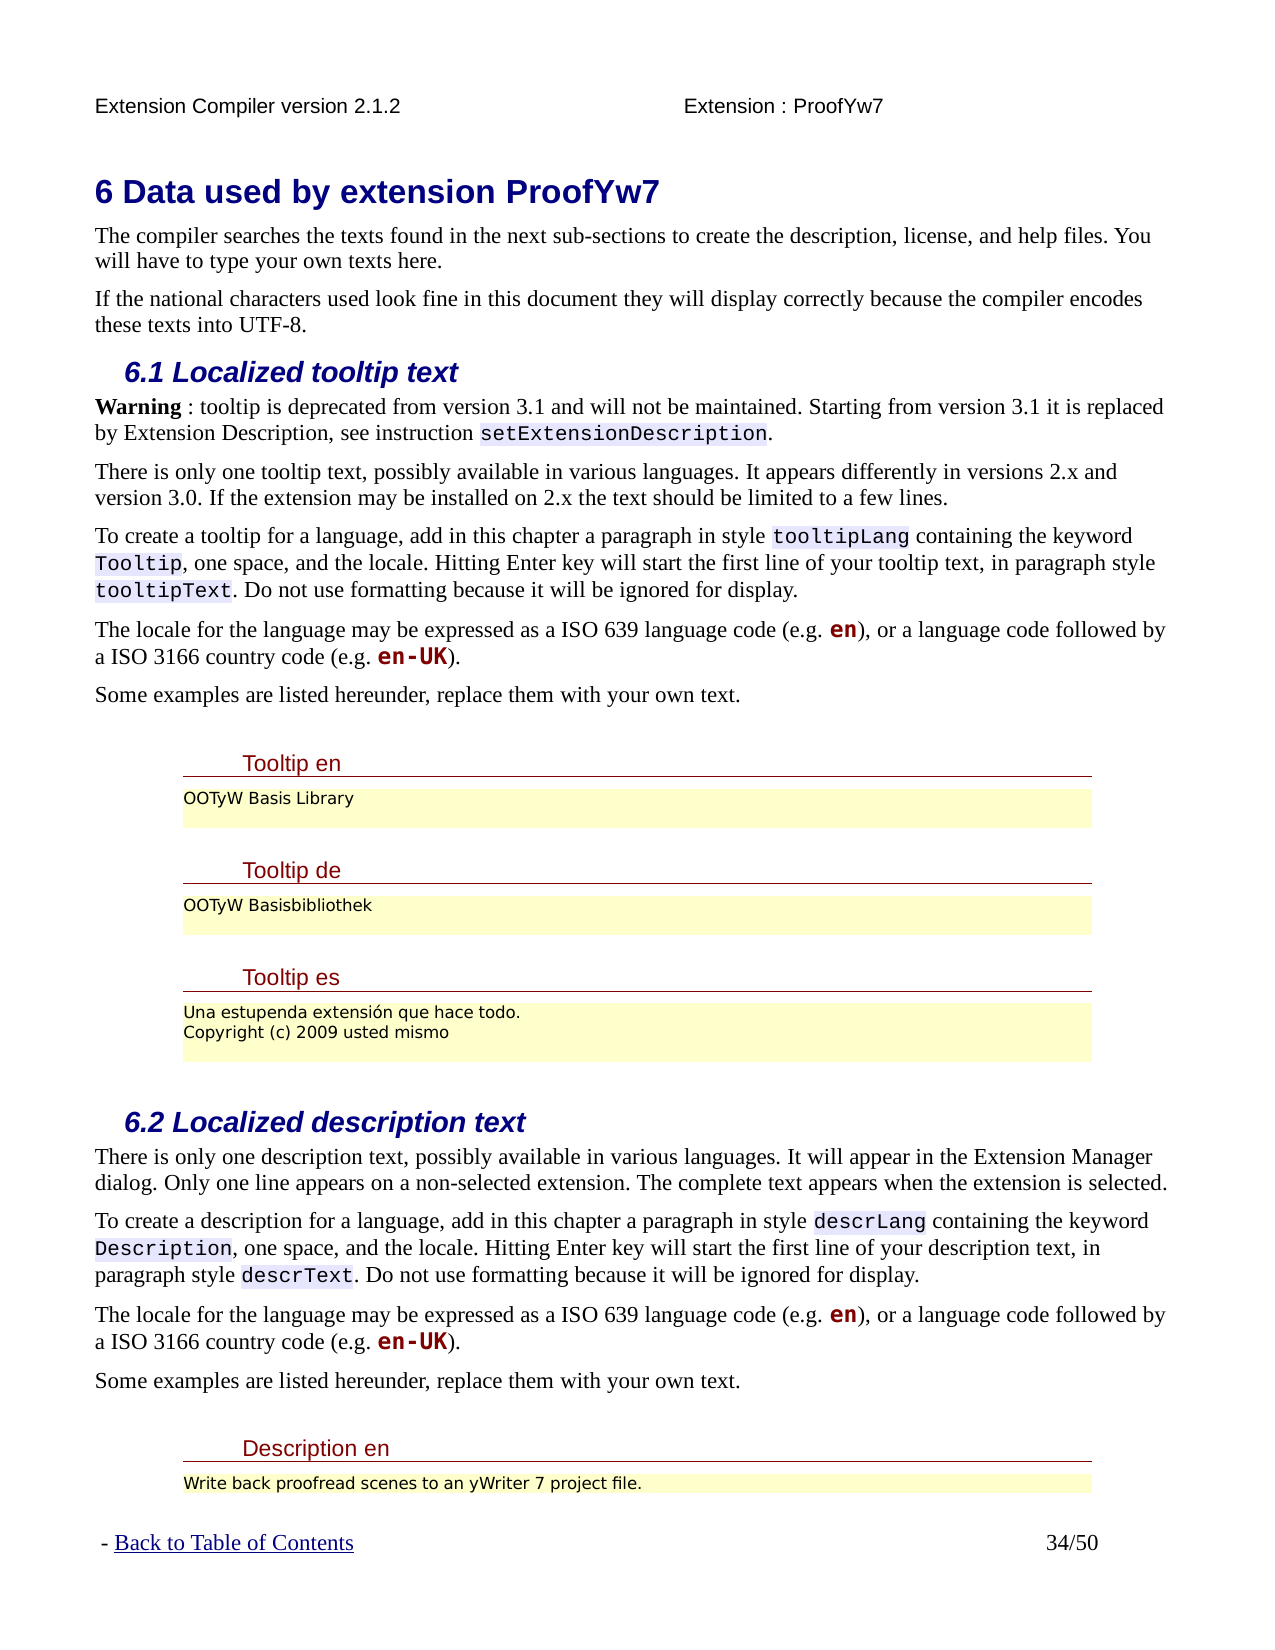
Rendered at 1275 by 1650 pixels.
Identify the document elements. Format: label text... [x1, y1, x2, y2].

text Una estupenda extensión que hace todo. [183, 1003, 1092, 1023]
text There is only one description text, possibly available in various languages. It will appear in the Extension Manager dialog. Only one line appears on a non-selected extension. The complete text appears when the extension is selected. [94, 1144, 1181, 1195]
text The locale for the language may be expressed as a ISO 639 language code (e.g. en), or a language code followed by a ISO 3166 country code (e.g. en-UK). [94, 616, 1181, 670]
subtitle Localized tooltip text [124, 356, 1181, 388]
text Tooltip en [183, 750, 1092, 776]
subtitle Data used by extension ProofYw7 [94, 172, 1181, 210]
text The compiler searches the texts found in the next sub-sections to create the description, license, and help files. You will have to type your own texts here. [94, 222, 1181, 273]
text The locale for the language may be expressed as a ISO 639 language code (e.g. en), or a language code followed by a ISO 3166 country code (e.g. en-UK). [94, 1301, 1181, 1355]
text There is only one tooltip text, possibly available in various languages. It appears differently in versions 2.x and version 3.0. If the extension may be installed on 2.x the text should be limited to a few lines. [94, 459, 1181, 510]
text Description en [183, 1435, 1092, 1461]
text If the national characters used look fine in this document they will display correctly because the compiler encodes these texts into UTF-8. [94, 286, 1181, 337]
text Tooltip es [183, 964, 1092, 991]
text Copyright (c) 2009 usted mismo [183, 1023, 1092, 1042]
subtitle Localized description text [124, 1106, 1181, 1138]
text Write back proofread scenes to an yWriter 7 project file. [183, 1474, 1092, 1493]
text To create a tooltip for a language, add in this chapter a paragraph in style tooltipLang containing the keyword Tooltip, one space, and the locale. Hitting Enter key will start the first line of your tooltip text, in paragraph style tooltipText. Do not use formatting because it will be ignored for display. [94, 522, 1181, 603]
text Warning : tooltip is deprecated from version 3.1 and will not be maintained. Starting from version 3.1 it is replaced by Extension Description, see instruction setExtensionDescription. [94, 394, 1181, 446]
text OOTyW Basis Library [183, 789, 1092, 808]
text To create a description for a language, add in this chapter a paragraph in style descrLang containing the keyword Description, one space, and the locale. Hitting Enter key will start the first line of your description text, in paragraph style descrText. Do not use formatting because it will be ignored for display. [94, 1208, 1181, 1289]
text Some examples are listed hereunder, replace them with your own text. [94, 1368, 1181, 1393]
text Some examples are listed hereunder, replace them with your own text. [94, 682, 1181, 708]
text Tooltip de [183, 857, 1092, 883]
text OOTyW Basisbibliothek [183, 896, 1092, 916]
